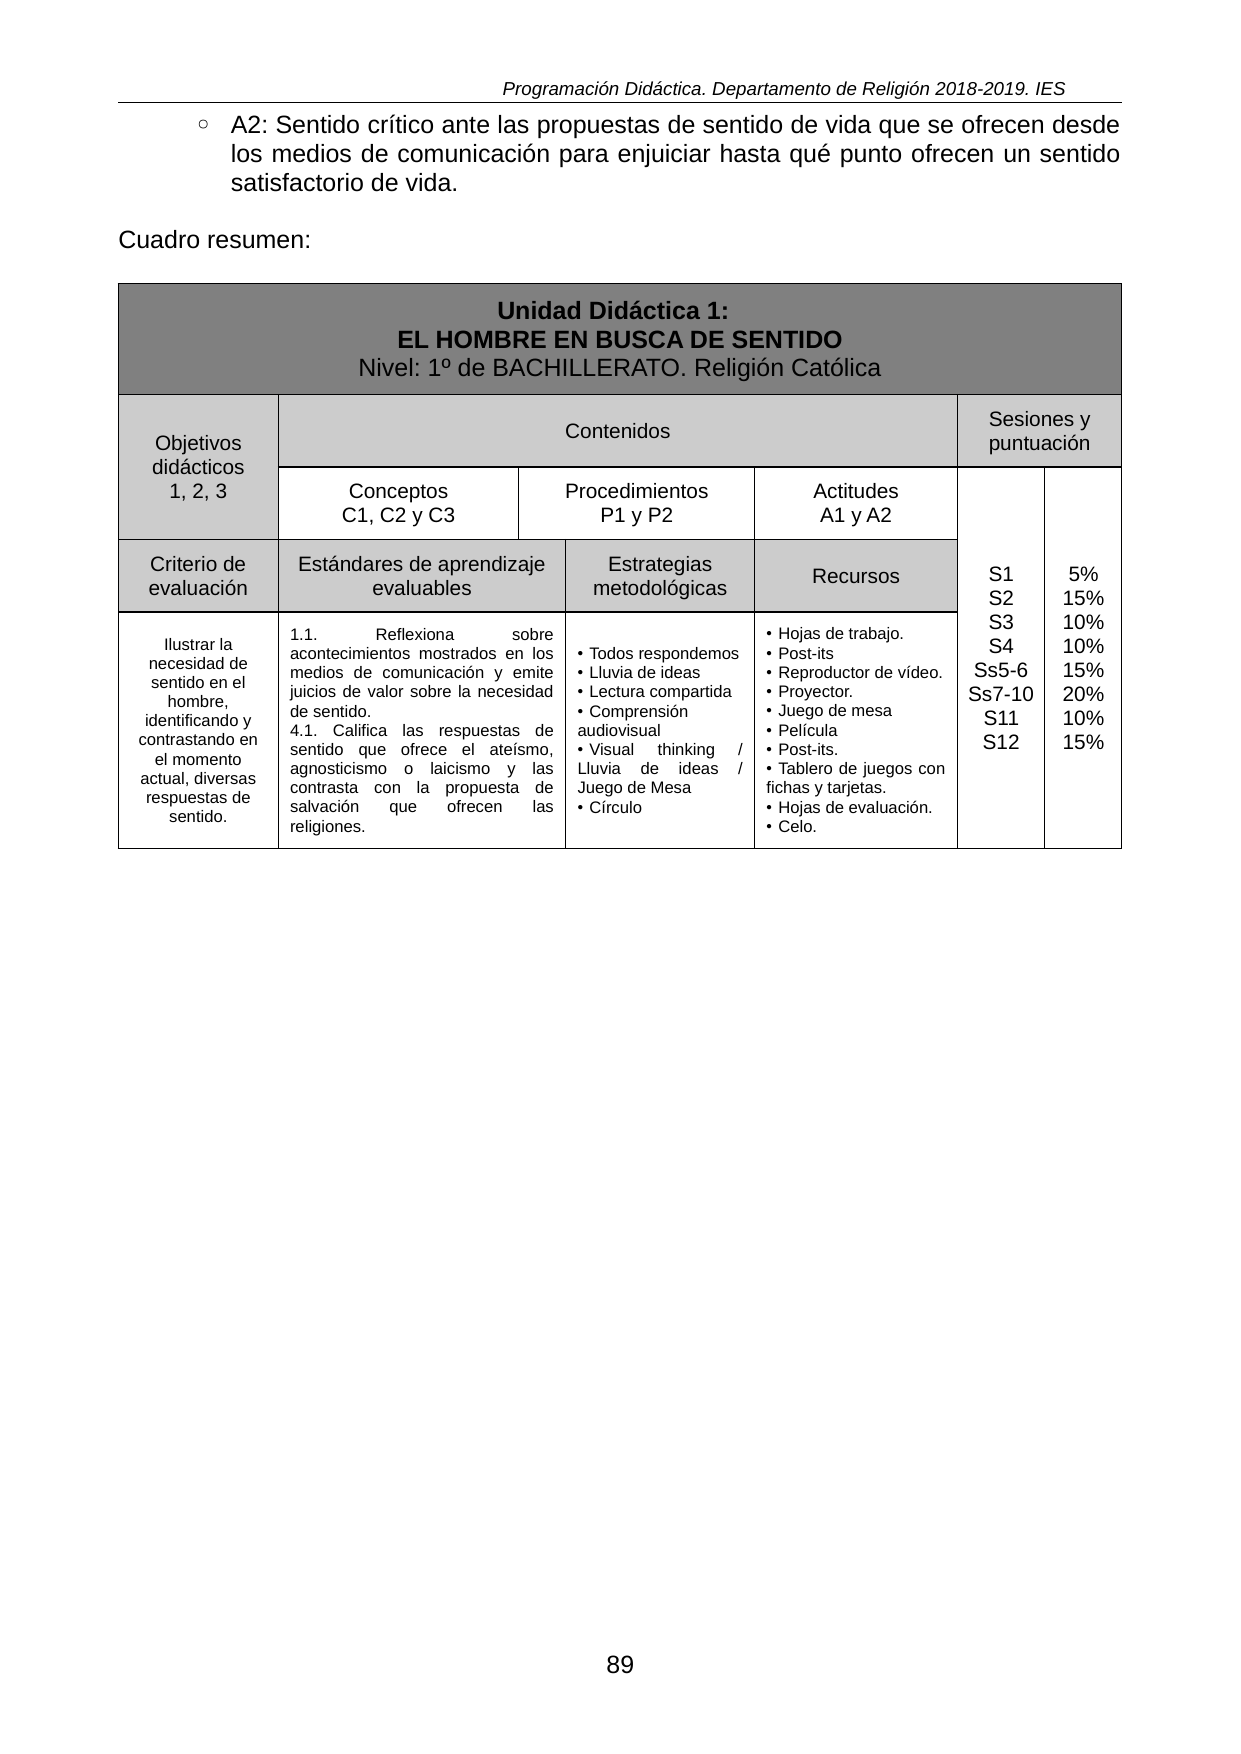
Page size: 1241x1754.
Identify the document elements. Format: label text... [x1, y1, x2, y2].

table_cell Objetivos didácticos 1, 2, 3 [119, 395, 278, 539]
table_header Unidad Didáctica 1: EL HOMBRE EN BUSCA DE SENTIDO Nivel: 1º de BACHILLERATO. Religión Católica [119, 284, 1121, 394]
table_cell Todos respondemos Lluvia de ideas Lectura compartida Comprensión audiovisual Visual thinking / Lluvia de ideas / Juego de Mesa Círculo [566, 613, 754, 848]
table_cell Actitudes A1 y A2 [755, 468, 957, 539]
table_cell Estándares de aprendizaje evaluables [279, 540, 565, 611]
table_cell 1.1. Reflexiona sobre acontecimientos mostrados en los medios de comunicación y emite juicios de valor sobre la necesidad de sentido. 4.1. Califica las respuestas de sentido que ofrece el ateísmo, agnosticismo o laicismo y las contrasta con la propuesta de salvación que ofrecen las religiones. [279, 613, 565, 848]
table_cell S1 S2 S3 S4 Ss5-6 Ss7-10 S11 S12 [958, 468, 1044, 848]
text Cuadro resumen: [118, 226, 1122, 254]
table_cell Estrategias metodológicas [566, 540, 754, 611]
table_cell Criterio de evaluación [119, 540, 278, 611]
table_cell 5% 15% 10% 10% 15% 20% 10% 15% [1045, 468, 1121, 848]
table_cell Sesiones y puntuación [958, 395, 1121, 466]
list A2: Sentido crítico ante las propuestas de sentido de vida que se ofrecen desde los medios de comunicación para enjuiciar hasta qué punto ofrecen un sentido satisfactorio de vida. [193, 110, 1122, 197]
table_cell Ilustrar la necesidad de sentido en el hombre, identificando y contrastando en el momento actual, diversas respuestas de sentido. [119, 613, 278, 848]
table_cell Hojas de trabajo. Post-its Reproductor de vídeo. Proyector. Juego de mesa Película Post-its. Tablero de juegos con fichas y tarjetas. Hojas de evaluación. Celo. [755, 613, 957, 848]
table_cell Conceptos C1, C2 y C3 [279, 468, 518, 539]
table_cell Procedimientos P1 y P2 [519, 468, 754, 539]
table_cell Recursos [755, 540, 957, 611]
table_cell Contenidos [279, 395, 957, 466]
